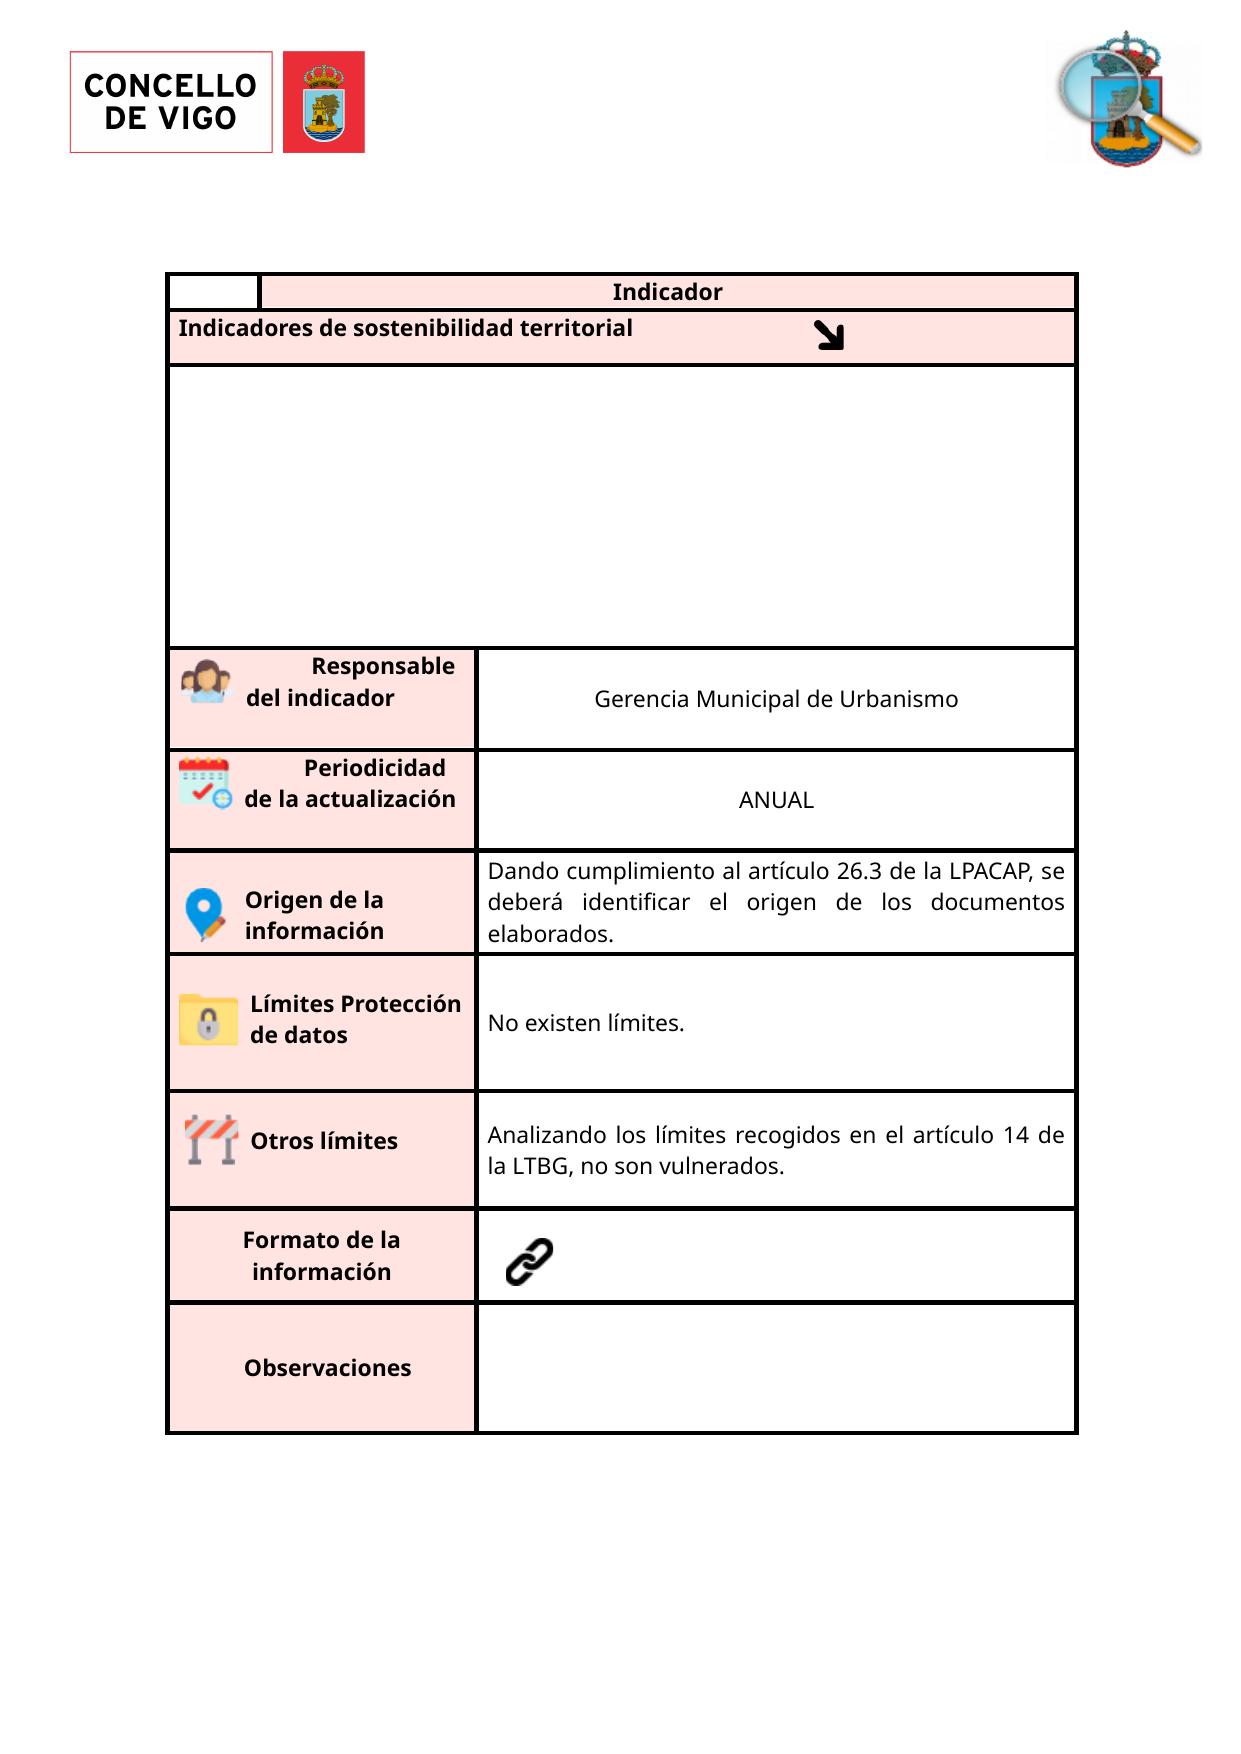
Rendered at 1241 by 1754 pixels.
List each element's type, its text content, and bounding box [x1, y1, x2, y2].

table_cell Responsable del indicador [170, 650, 474, 747]
table_cell Analizando los límites recogidos en el artículo 14 de la LTBG, no son vulnerados. [479, 1093, 1074, 1206]
table_cell Indicadores de sostenibilidad territorial [170, 312, 1074, 363]
picture [179, 990, 239, 1050]
table_header [170, 276, 257, 307]
table_cell Formato de la información [170, 1211, 474, 1300]
picture [197, 900, 211, 912]
table_cell No existen límites. [479, 956, 1074, 1089]
table_cell Otros límites [170, 1093, 474, 1206]
picture [814, 320, 844, 350]
picture [185, 1113, 239, 1167]
table_cell Gerencia Municipal de Urbanismo [479, 650, 1074, 747]
table_cell Origen de la información [170, 853, 474, 952]
picture [179, 756, 233, 810]
picture [506, 1238, 554, 1286]
table_header Indicador [262, 276, 1074, 307]
picture [181, 655, 234, 709]
table_cell [479, 1211, 1074, 1300]
picture [1040, 26, 1218, 186]
table_cell [479, 1305, 1074, 1431]
table_cell Observaciones [170, 1305, 474, 1431]
table_cell ANUAL [479, 752, 1074, 848]
table_cell Periodicidad de la actualización [170, 752, 474, 848]
table_cell [170, 367, 1074, 646]
table_cell Dando cumplimiento al artículo 26.3 de la LPACAP, se deberá identificar el origen de los documentos elaborados. [479, 853, 1074, 952]
picture [179, 888, 233, 942]
table_cell Límites Protección de datos [170, 956, 474, 1089]
picture [69, 51, 365, 153]
